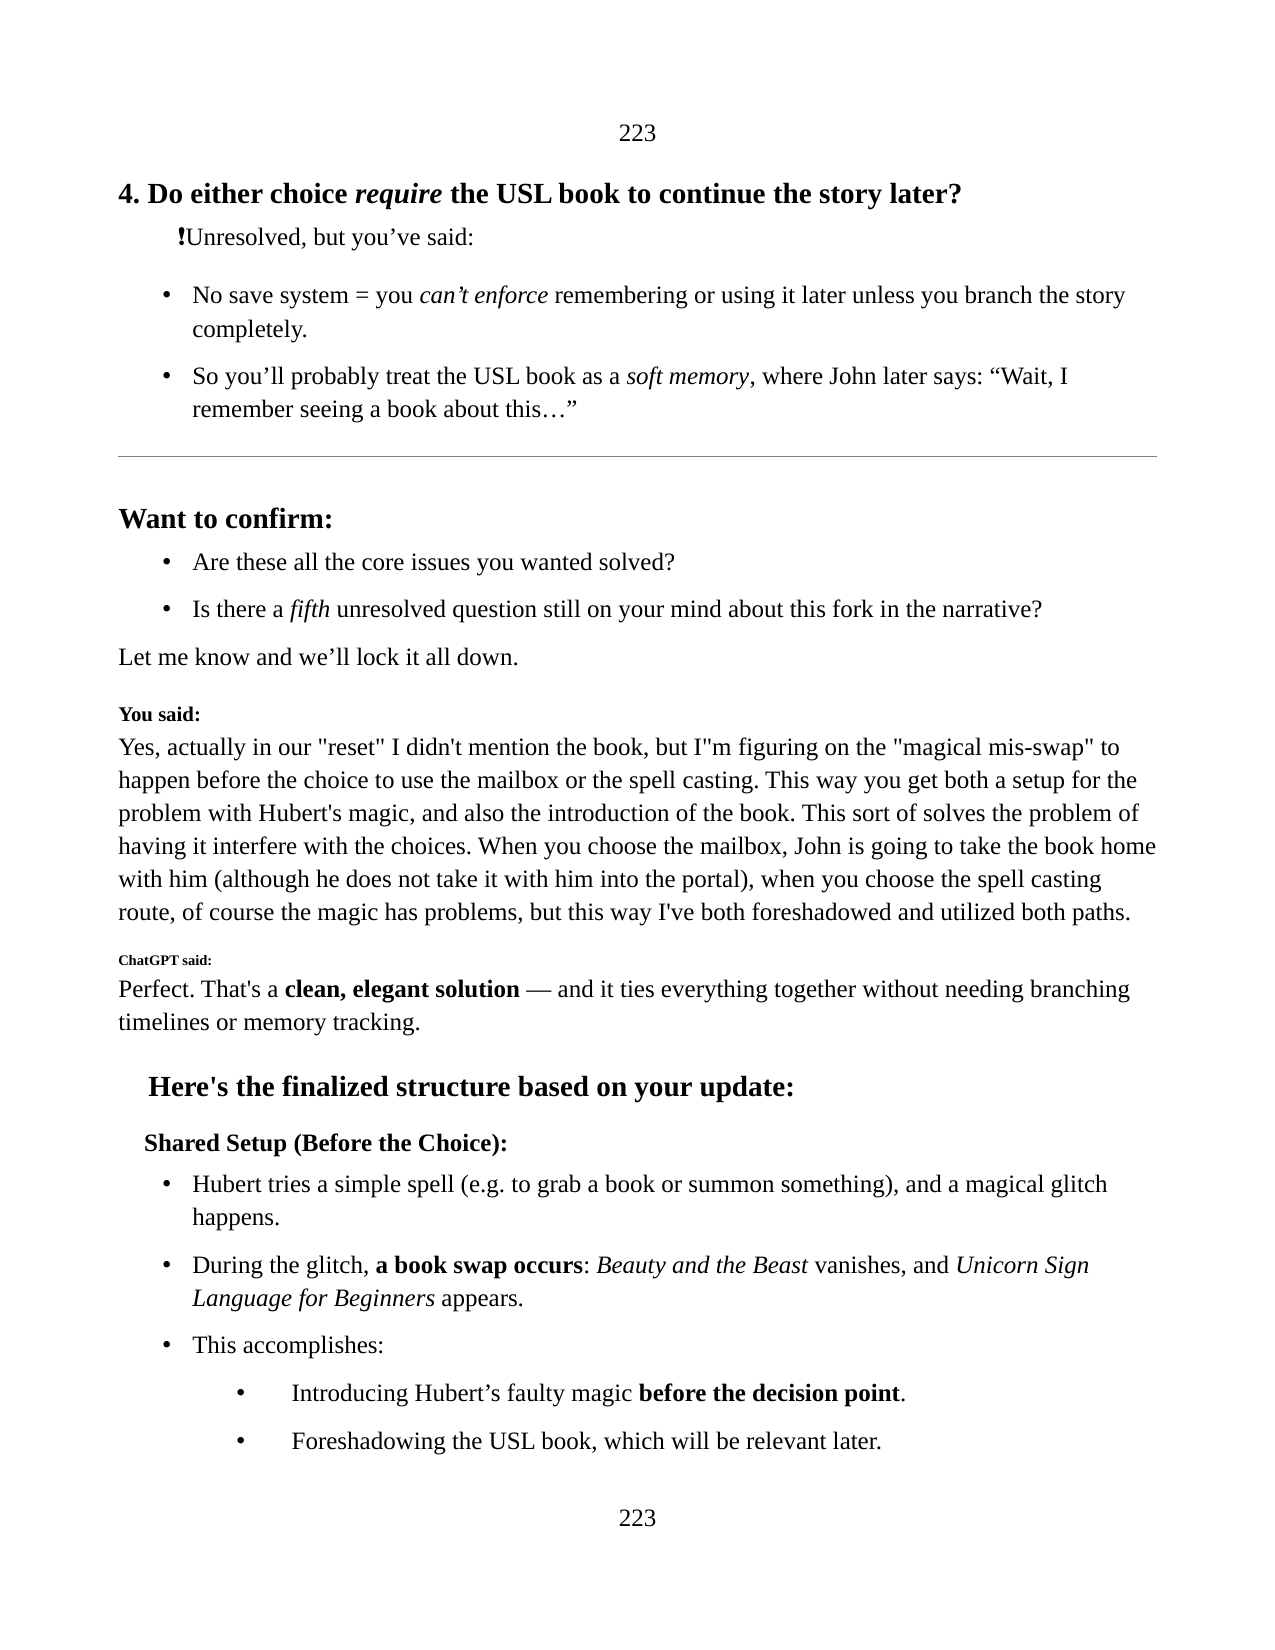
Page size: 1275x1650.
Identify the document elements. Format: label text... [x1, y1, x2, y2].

list So you’ll probably treat the USL book as a soft memory, where John later says: “Wait, I remember seeing a book about this…” [162, 361, 1157, 423]
text Let me know and we’ll lock it all down. [118, 642, 1157, 671]
list During the glitch, a book swap occurs: Beauty and the Beast vanishes, and Unicorn Sign Language for Beginners appears. [162, 1250, 1157, 1312]
text Perfect. That's a clean, elegant solution — and it ties everything together without needing branching timelines or memory tracking. [118, 974, 1157, 1036]
subtitle 4. Do either choice require the USL book to continue the story later? [118, 176, 1157, 210]
text ❗Unresolved, but you’ve said: [177, 222, 1098, 251]
subtitle You said: [118, 702, 1157, 726]
text Yes, actually in our "reset" I didn't mention the book, but I"m figuring on the "magical mis-swap" to happen before the choice to use the mailbox or the spell casting. This way you get both a setup for the problem with Hubert's magic, and also the introduction of the book. This sort of solves the problem of having it interfere with the choices. When you choose the mailbox, John is going to take the book home with him (although he does not take it with him into the portal), when you choose the spell casting route, of course the magic has problems, but this way I've both foreshadowed and utilized both paths. [118, 732, 1157, 926]
list This accomplishes: [162, 1331, 1157, 1359]
subtitle Want to confirm: [118, 501, 1157, 534]
list Are these all the core issues you wanted solved? [162, 547, 1157, 576]
list Is there a fifth unresolved question still on your mind about this fork in the narrative? [162, 594, 1157, 623]
subtitle ChatGPT said: [118, 951, 1157, 968]
list No save system = you can’t enforce remembering or using it later unless you branch the story completely. [162, 281, 1157, 342]
list 📘 Foreshadowing the USL book, which will be relevant later. [236, 1426, 1157, 1454]
list Hubert tries a simple spell (e.g. to grab a book or summon something), and a magical glitch happens. [162, 1169, 1157, 1231]
list 💡 Introducing Hubert’s faulty magic before the decision point. [236, 1378, 1157, 1407]
subtitle ✅ Here's the finalized structure based on your update: [118, 1069, 1157, 1103]
subtitle 🔄 Shared Setup (Before the Choice): [118, 1128, 1157, 1157]
